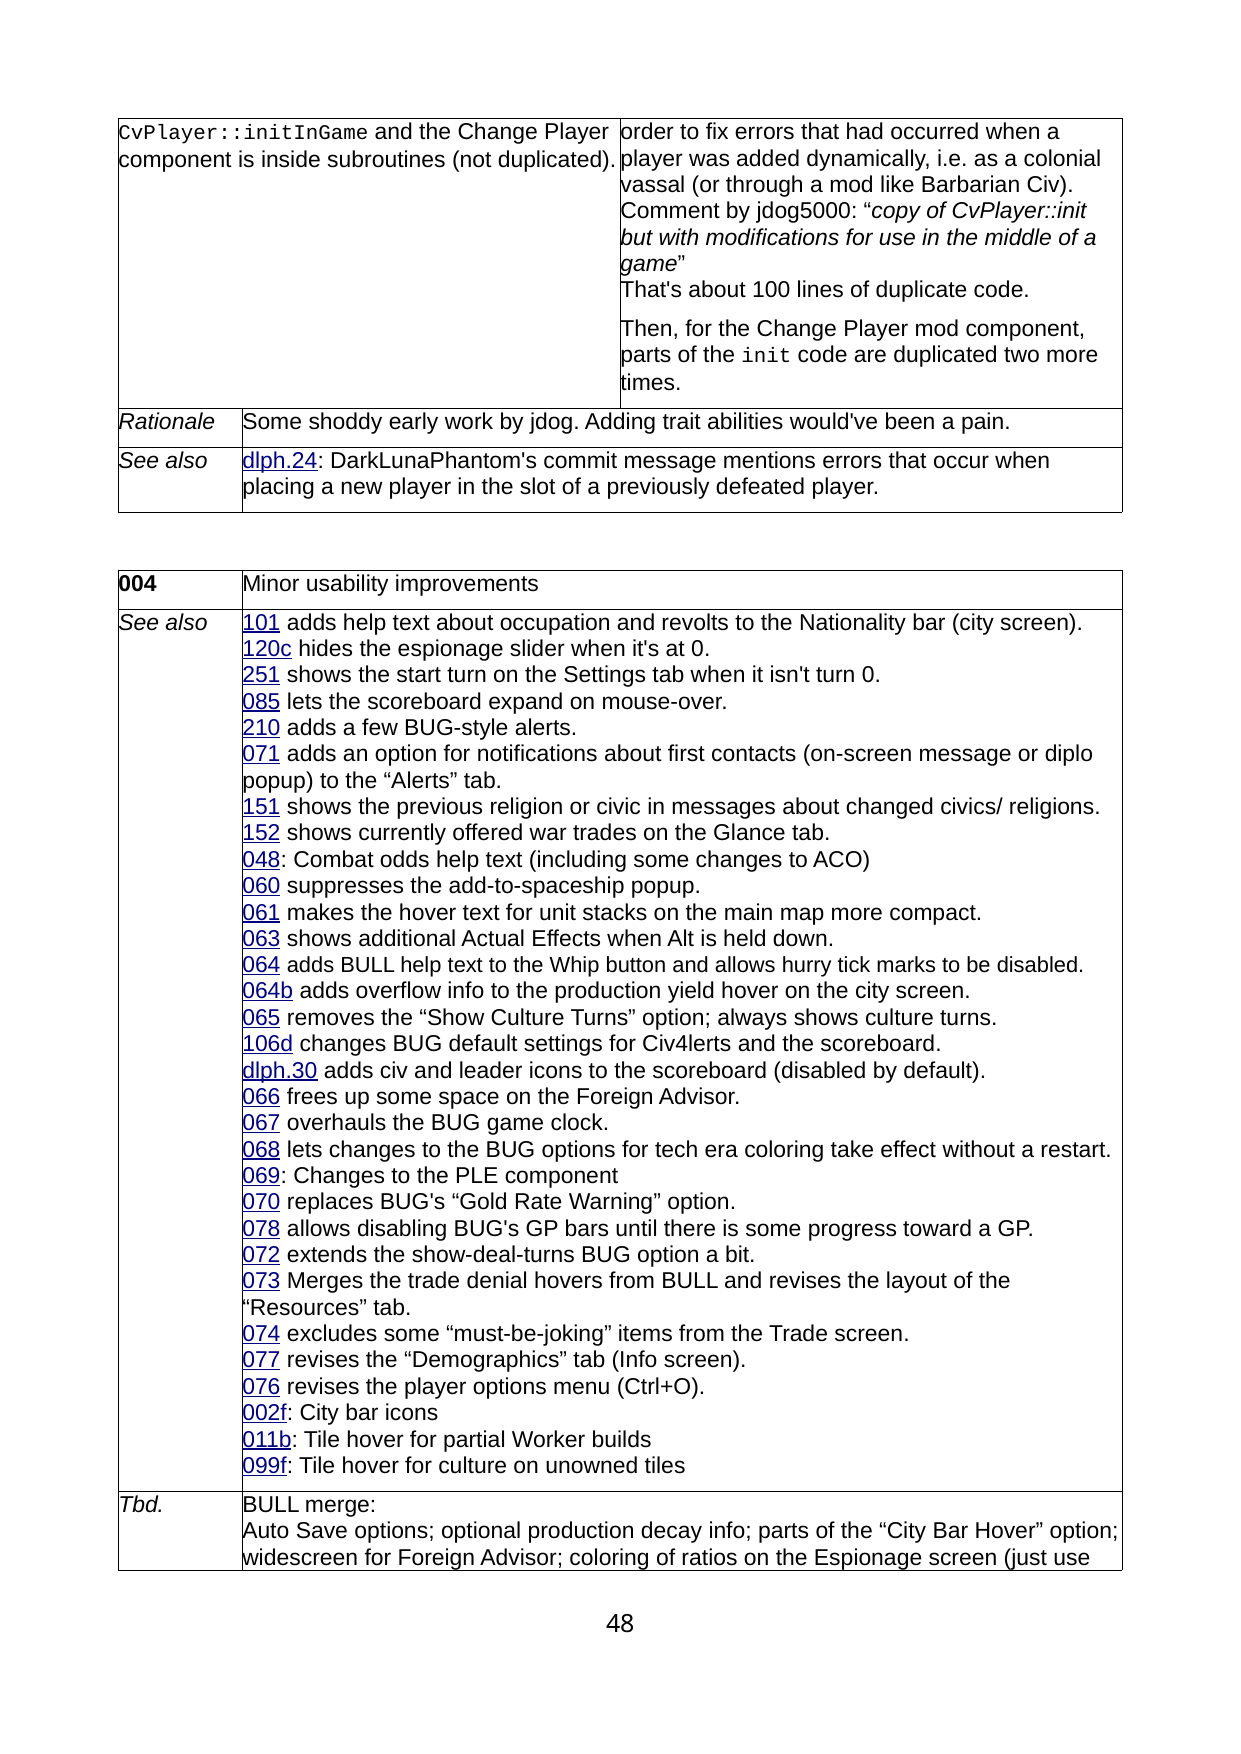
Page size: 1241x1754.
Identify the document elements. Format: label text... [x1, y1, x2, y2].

table_cell Tbd. [119, 1492, 242, 1570]
table_cell 101 adds help text about occupation and revolts to the Nationality bar (city screen). 120c hides the espionage slider when it's at 0. 251 shows the start turn on the Settings tab when it isn't turn 0. 085 lets the scoreboard expand on mouse-over. 210 adds a few BUG-style alerts. 071 adds an option for notifications about first contacts (on-screen message or diplo popup) to the “Alerts” tab. 151 shows the previous religion or civic in messages about changed civics/ religions. 152 shows currently offered war trades on the Glance tab. 048: Combat odds help text (including some changes to ACO) 060 suppresses the add-to-spaceship popup. 061 makes the hover text for unit stacks on the main map more compact. 063 shows additional Actual Effects when Alt is held down. 064 adds BULL help text to the Whip button and allows hurry tick marks to be disabled. 064b adds overflow info to the production yield hover on the city screen. 065 removes the “Show Culture Turns” option; always shows culture turns. 106d changes BUG default settings for Civ4lerts and the scoreboard. dlph.30 adds civ and leader icons to the scoreboard (disabled by default). 066 frees up some space on the Foreign Advisor. 067 overhauls the BUG game clock. 068 lets changes to the BUG options for tech era coloring take effect without a restart. 069: Changes to the PLE component 070 replaces BUG's “Gold Rate Warning” option. 078 allows disabling BUG's GP bars until there is some progress toward a GP. 072 extends the show-deal-turns BUG option a bit. 073 Merges the trade denial hovers from BULL and revises the layout of the “Resources” tab. 074 excludes some “must-be-joking” items from the Trade screen. 077 revises the “Demographics” tab (Info screen). 076 revises the player options menu (Ctrl+O). 002f: City bar icons 011b: Tile hover for partial Worker builds 099f: Tile hover for culture on unowned tiles [243, 610, 1122, 1491]
table_cell See also [119, 610, 242, 1491]
table_header Minor usability improvements [243, 571, 1122, 608]
table_cell See also [119, 448, 242, 512]
table_cell BULL merge: Auto Save options; optional production decay info; parts of the “City Bar Hover” option; widescreen for Foreign Advisor; coloring of ratios on the Espionage screen (just use [243, 1492, 1122, 1570]
table_cell dlph.24: DarkLunaPhantom's commit message mentions errors that occur when placing a new player in the slot of a previously defeated player. [243, 448, 1122, 512]
table_cell CvPlayer::initInGame and the Change Player component is inside subroutines (not duplicated). [119, 119, 620, 408]
table_cell Some shoddy early work by jdog. Adding trait abilities would've been a pain. [243, 409, 1122, 447]
table_header 004 [119, 571, 242, 608]
table_cell Rationale [119, 409, 242, 447]
table_cell order to fix errors that had occurred when a player was added dynamically, i.e. as a colonial vassal (or through a mod like Barbarian Civ). Comment by jdog5000: “copy of CvPlayer::init but with modifications for use in the middle of a game” That's about 100 lines of duplicate code. Then, for the Change Player mod component, parts of the init code are duplicated two more times. [621, 119, 1122, 408]
